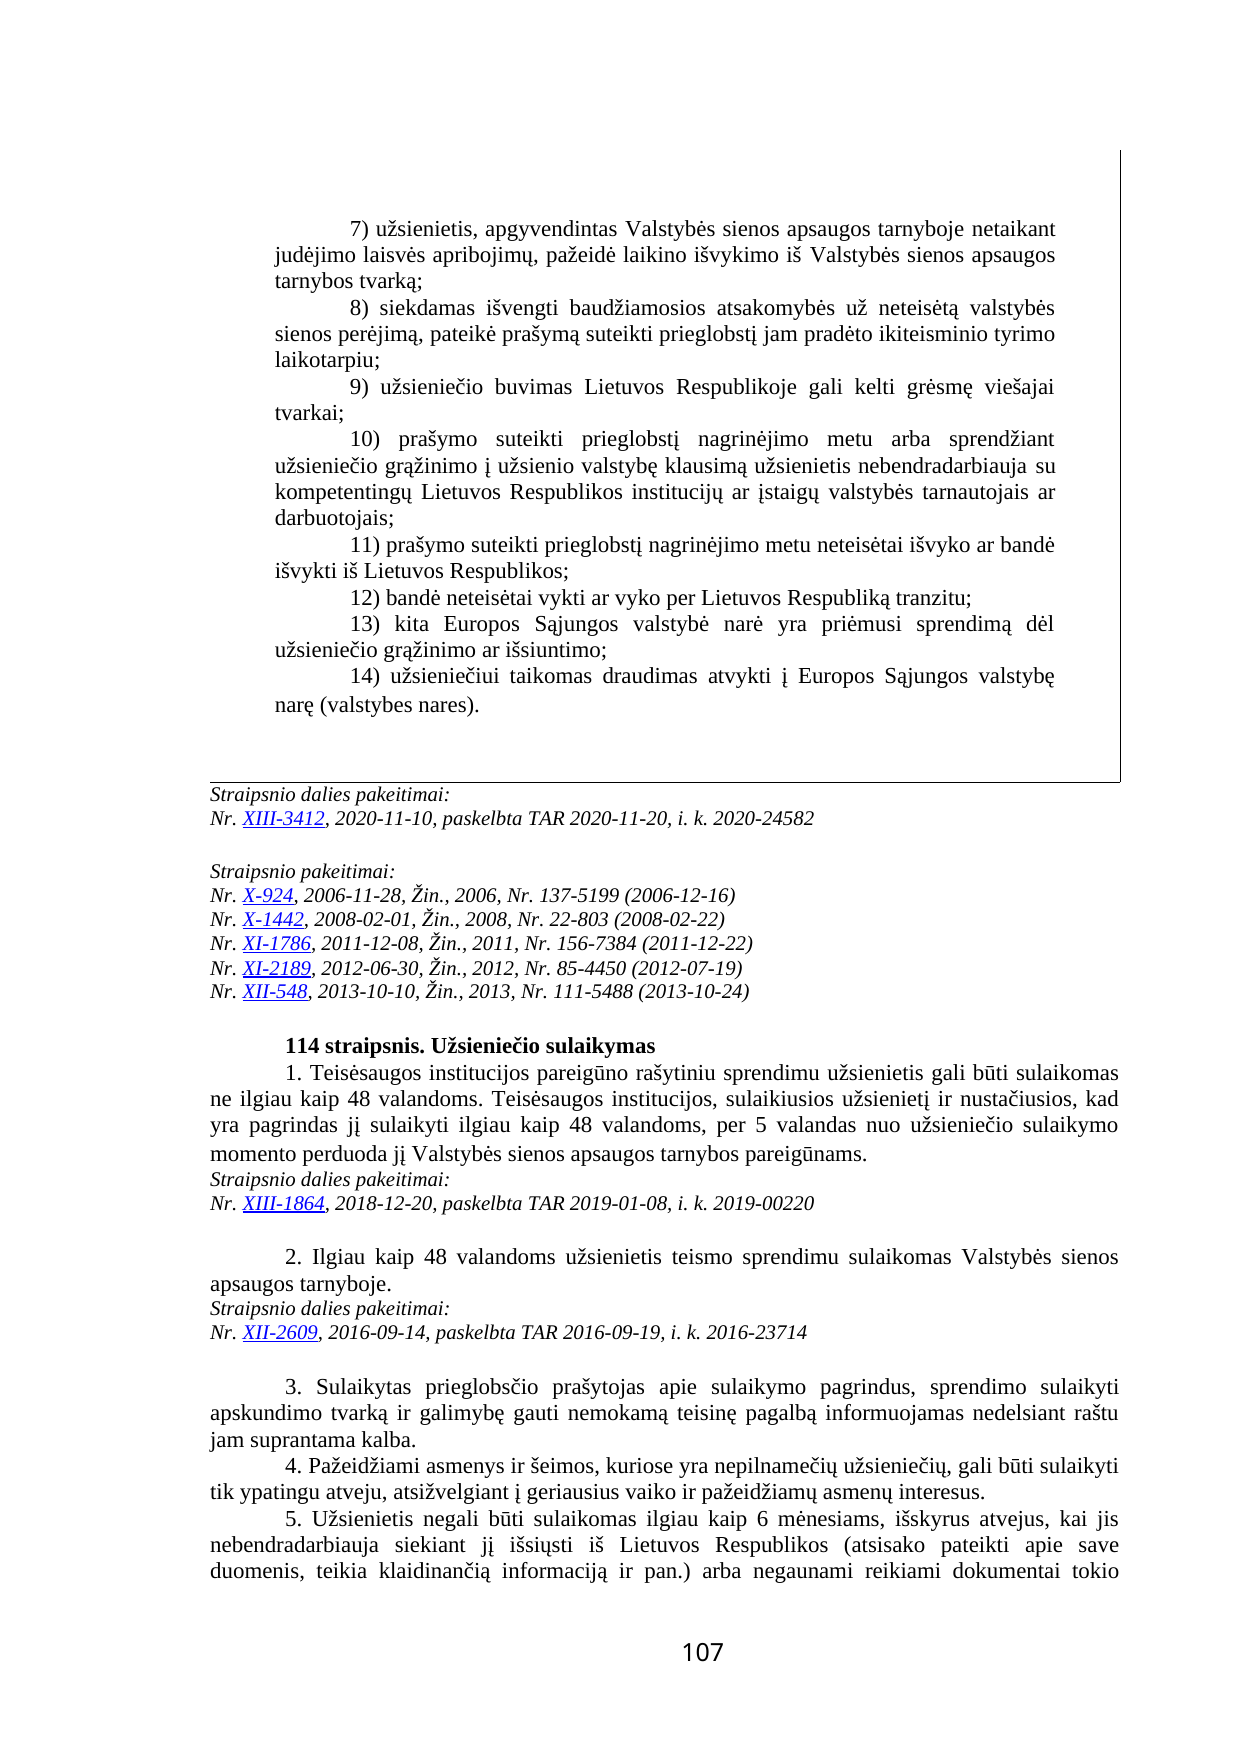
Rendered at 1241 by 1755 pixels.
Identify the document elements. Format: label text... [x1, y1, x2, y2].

text 7) užsienietis, apgyvendintas Valstybės sienos apsaugos tarnyboje netaikant judėjimo laisvės apribojimų, pažeidė laikino išvykimo iš Valstybės sienos apsaugos tarnybos tvarką; [210, 150, 1120, 294]
text 2. Ilgiau kaip 48 valandoms užsienietis teismo sprendimu sulaikomas Valstybės sienos apsaugos tarnyboje. [210, 1243, 1120, 1296]
text 10) prašymo suteikti prieglobstį nagrinėjimo metu arba sprendžiant užsieniečio grąžinimo į užsienio valstybę klausimą užsienietis nebendradarbiauja su kompetentingų Lietuvos Respublikos institucijų ar įstaigų valstybės tarnautojais ar darbuotojais; [210, 425, 1120, 531]
text Straipsnio dalies pakeitimai: [210, 1166, 1120, 1191]
text Nr. XIII-3412, 2020-11-10, paskelbta TAR 2020-11-20, i. k. 2020-24582 [210, 806, 1120, 830]
text 9) užsieniečio buvimas Lietuvos Respublikoje gali kelti grėsmę viešajai tvarkai; [210, 373, 1120, 425]
text Nr. X-924, 2006-11-28, Žin., 2006, Nr. 137-5199 (2006-12-16) [210, 883, 1120, 907]
text Nr. XI-1786, 2011-12-08, Žin., 2011, Nr. 156-7384 (2011-12-22) [210, 931, 1120, 955]
text 13) kita Europos Sąjungos valstybė narė yra priėmusi sprendimą dėl užsieniečio grąžinimo ar išsiuntimo; [210, 610, 1120, 663]
text 5. Užsienietis negali būti sulaikomas ilgiau kaip 6 mėnesiams, išskyrus atvejus, kai jis nebendradarbiauja siekiant jį išsiųsti iš Lietuvos Respublikos (atsisako pateikti apie save duomenis, teikia klaidinančią informaciją ir pan.) arba negaunami reikiami dokumentai tokio [210, 1505, 1120, 1584]
text 114 straipsnis. Užsieniečio sulaikymas [210, 1032, 1120, 1059]
text 12) bandė neteisėtai vykti ar vyko per Lietuvos Respubliką tranzitu; [210, 583, 1120, 610]
text 3. Sulaikytas prieglobsčio prašytojas apie sulaikymo pagrindus, sprendimo sulaikyti apskundimo tvarką ir galimybę gauti nemokamą teisinę pagalbą informuojamas nedelsiant raštu jam suprantama kalba. [210, 1373, 1120, 1452]
text 14) užsieniečiui taikomas draudimas atvykti į Europos Sąjungos valstybę narę (valstybes nares). [210, 663, 1120, 782]
text Nr. XIII-1864, 2018-12-20, paskelbta TAR 2019-01-08, i. k. 2019-00220 [210, 1191, 1120, 1214]
text 11) prašymo suteikti prieglobstį nagrinėjimo metu neteisėtai išvyko ar bandė išvykti iš Lietuvos Respublikos; [210, 531, 1120, 583]
text 1. Teisėsaugos institucijos pareigūno rašytiniu sprendimu užsienietis gali būti sulaikomas ne ilgiau kaip 48 valandoms. Teisėsaugos institucijos, sulaikiusios užsienietį ir nustačiusios, kad yra pagrindas jį sulaikyti ilgiau kaip 48 valandoms, per 5 valandas nuo užsieniečio sulaikymo momento perduoda jį Valstybės sienos apsaugos tarnybos pareigūnams. [210, 1059, 1120, 1166]
text 4. Pažeidžiami asmenys ir šeimos, kuriose yra nepilnamečių užsieniečių, gali būti sulaikyti tik ypatingu atveju, atsižvelgiant į geriausius vaiko ir pažeidžiamų asmenų interesus. [210, 1452, 1120, 1505]
text Straipsnio pakeitimai: [210, 859, 1120, 883]
text Straipsnio dalies pakeitimai: [210, 1296, 1120, 1320]
text Nr. XII-2609, 2016-09-14, paskelbta TAR 2016-09-19, i. k. 2016-23714 [210, 1320, 1120, 1344]
text 8) siekdamas išvengti baudžiamosios atsakomybės už neteisėtą valstybės sienos perėjimą, pateikė prašymą suteikti prieglobstį jam pradėto ikiteisminio tyrimo laikotarpiu; [210, 294, 1120, 373]
text Straipsnio dalies pakeitimai: [210, 782, 1120, 806]
text Nr. XII-548, 2013-10-10, Žin., 2013, Nr. 111-5488 (2013-10-24) [210, 979, 1120, 1003]
text Nr. X-1442, 2008-02-01, Žin., 2008, Nr. 22-803 (2008-02-22) [210, 907, 1120, 931]
text Nr. XI-2189, 2012-06-30, Žin., 2012, Nr. 85-4450 (2012-07-19) [210, 955, 1120, 979]
